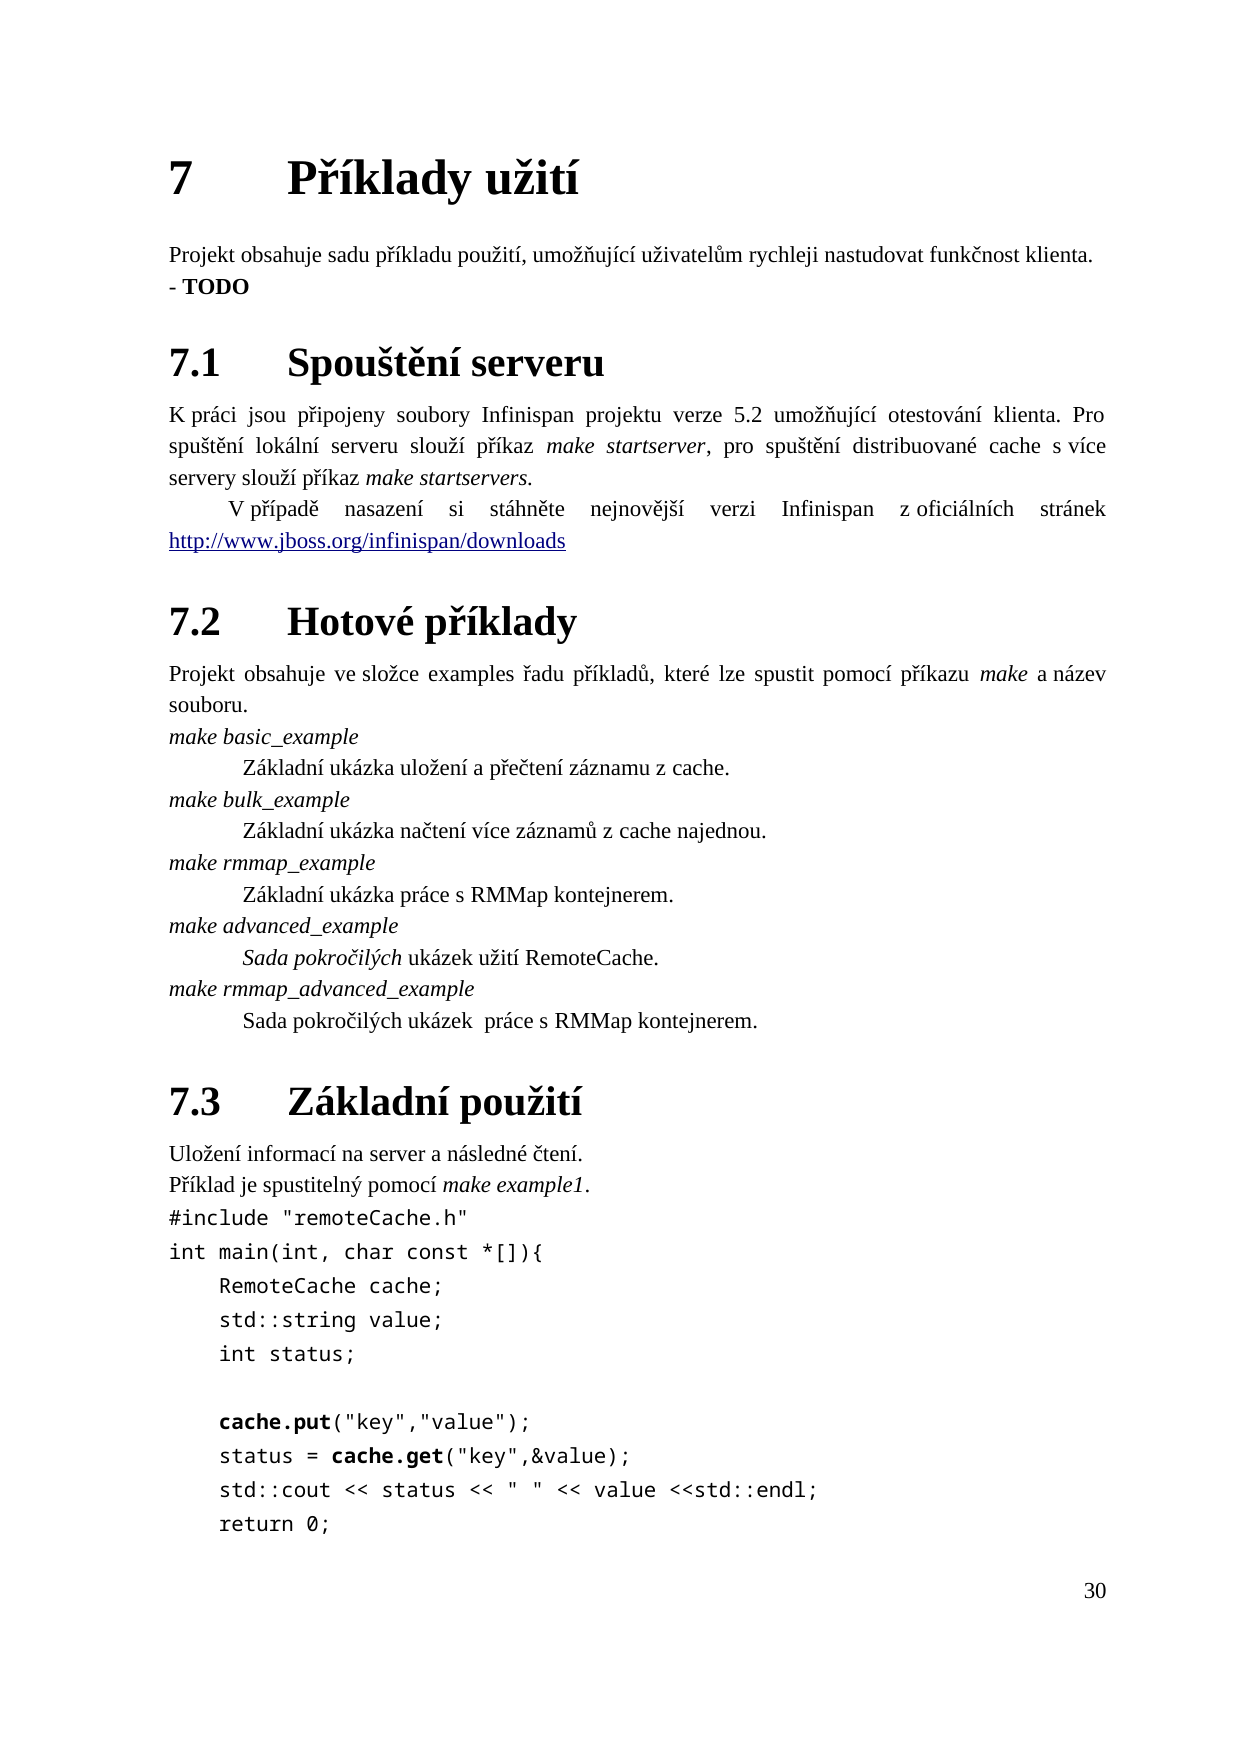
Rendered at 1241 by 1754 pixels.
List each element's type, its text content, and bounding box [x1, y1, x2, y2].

text make basic_example [169, 723, 1106, 749]
text Příklad je spustitelný pomocí make example1. [169, 1171, 1106, 1198]
text Základní ukázka načtení více záznamů z cache najednou. [169, 818, 1106, 844]
text make rmmap_advanced_example [169, 975, 1106, 1002]
text Sada pokročilých ukázek práce s RMMap kontejnerem. [169, 1007, 1106, 1033]
text #include "remoteCache.h" [169, 1203, 1106, 1231]
text make rmmap_example [169, 849, 1106, 876]
text Základní ukázka práce s RMMap kontejnerem. [169, 881, 1106, 907]
text int status; [169, 1339, 1106, 1368]
text cache.put("key","value"); [169, 1407, 1106, 1436]
text make bulk_example [169, 786, 1106, 812]
text Projekt obsahuje ve složce examples řadu příkladů, které lze spustit pomocí příkazu make a název souboru. [169, 660, 1106, 718]
text int main(int, char const *[]){ [169, 1237, 1106, 1265]
text return 0; [169, 1509, 1106, 1538]
subtitle Příklady užití [169, 148, 1106, 205]
text Projekt obsahuje sadu příkladu použití, umožňující uživatelům rychleji nastudovat funkčnost klienta. [169, 242, 1106, 268]
text RemoteCache cache; [169, 1271, 1106, 1299]
subtitle Základní použití [169, 1076, 1106, 1124]
text Sada pokročilých ukázek užití RemoteCache. [169, 944, 1106, 970]
text Uložení informací na server a následné čtení. [169, 1140, 1106, 1166]
subtitle Hotové příklady [169, 596, 1106, 644]
text K práci jsou připojeny soubory Infinispan projektu verze 5.2 umožňující otestování klienta. Pro spuštění lokální serveru slouží příkaz make startserver, pro spuštění distribuované cache s více servery slouží příkaz make startservers. [169, 401, 1106, 490]
text status = cache.get("key",&value); [169, 1441, 1106, 1470]
text V případě nasazení si stáhněte nejnovější verzi Infinispan z oficiálních stránek http://www.jboss.org/infinispan/downloads [169, 495, 1106, 553]
subtitle Spouštění serveru [169, 337, 1106, 385]
text Základní ukázka uložení a přečtení záznamu z cache. [169, 754, 1106, 781]
text std::cout << status << " " << value <<std::endl; [169, 1475, 1106, 1504]
text - TODO [169, 273, 1106, 299]
text std::string value; [169, 1305, 1106, 1333]
text make advanced_example [169, 912, 1106, 939]
